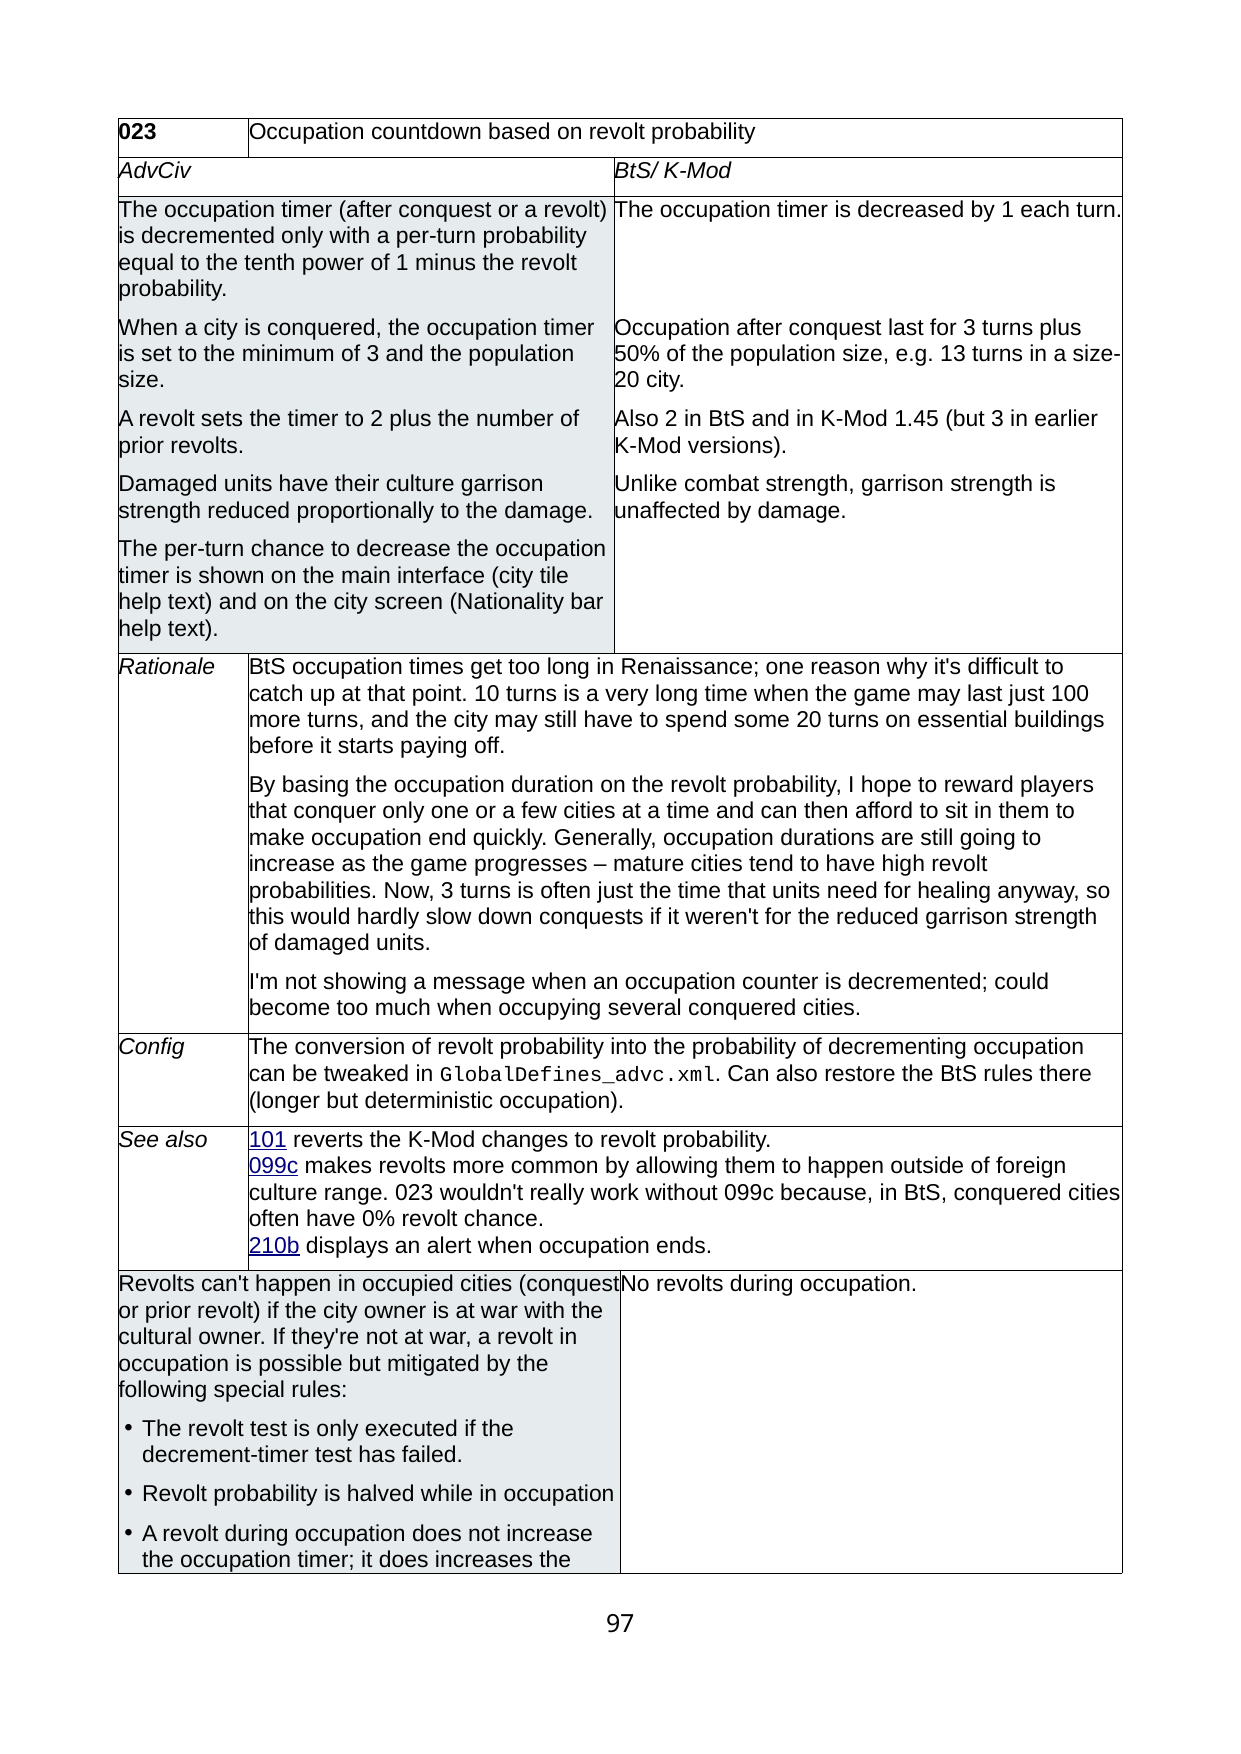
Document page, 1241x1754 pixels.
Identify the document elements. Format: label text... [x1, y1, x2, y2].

table_cell BtS occupation times get too long in Renaissance; one reason why it's difficult to catch up at that point. 10 turns is a very long time when the game may last just 100 more turns, and the city may still have to spend some 20 turns on essential buildings before it starts paying off. By basing the occupation duration on the revolt probability, I hope to reward players that conquer only one or a few cities at a time and can then afford to sit in them to make occupation end quickly. Generally, occupation durations are still going to increase as the game progresses – mature cities tend to have high revolt probabilities. Now, 3 turns is often just the time that units need for healing anyway, so this would hardly slow down conquests if it weren't for the reduced garrison strength of damaged units. I'm not showing a message when an occupation counter is decremented; could become too much when occupying several conquered cities. [249, 654, 1122, 1033]
table_cell The occupation timer (after conquest or a revolt) is decremented only with a per-turn probability equal to the tenth power of 1 minus the revolt probability. When a city is conquered, the occupation timer is set to the minimum of 3 and the population size. A revolt sets the timer to 2 plus the number of prior revolts. Damaged units have their culture garrison strength reduced proportionally to the damage. The per-turn chance to decrease the occupation timer is shown on the main interface (city tile help text) and on the city screen (Nationality bar help text). [119, 197, 614, 653]
table_cell AdvCiv [119, 158, 614, 196]
table_cell Rationale [119, 654, 248, 1033]
table_cell Revolts can't happen in occupied cities (conquest or prior revolt) if the city owner is at war with the cultural owner. If they're not at war, a revolt in occupation is possible but mitigated by the following special rules: The revolt test is only executed if the decrement-timer test has failed. Revolt probability is halved while in occupation A revolt during occupation does not increase the occupation timer; it does increases the [119, 1271, 620, 1573]
table_cell 101 reverts the K-Mod changes to revolt probability. 099c makes revolts more common by allowing them to happen outside of foreign culture range. 023 wouldn't really work without 099c because, in BtS, conquered cities often have 0% revolt chance. 210b displays an alert when occupation ends. [249, 1127, 1122, 1270]
table_cell See also [119, 1127, 248, 1270]
table_header 023 [119, 119, 248, 157]
table_header Occupation countdown based on revolt probability [249, 119, 1122, 157]
table_cell The conversion of revolt probability into the probability of decrementing occupation can be tweaked in GlobalDefines_advc.xml. Can also restore the BtS rules there (longer but deterministic occupation). [249, 1034, 1122, 1126]
table_cell The occupation timer is decreased by 1 each turn. Occupation after conquest last for 3 turns plus 50% of the population size, e.g. 13 turns in a size-20 city. Also 2 in BtS and in K-Mod 1.45 (but 3 in earlier K-Mod versions). Unlike combat strength, garrison strength is unaffected by damage. [615, 197, 1122, 653]
table_cell No revolts during occupation. [621, 1271, 1122, 1573]
table_cell Config [119, 1034, 248, 1126]
table_cell BtS/ K-Mod [615, 158, 1122, 196]
